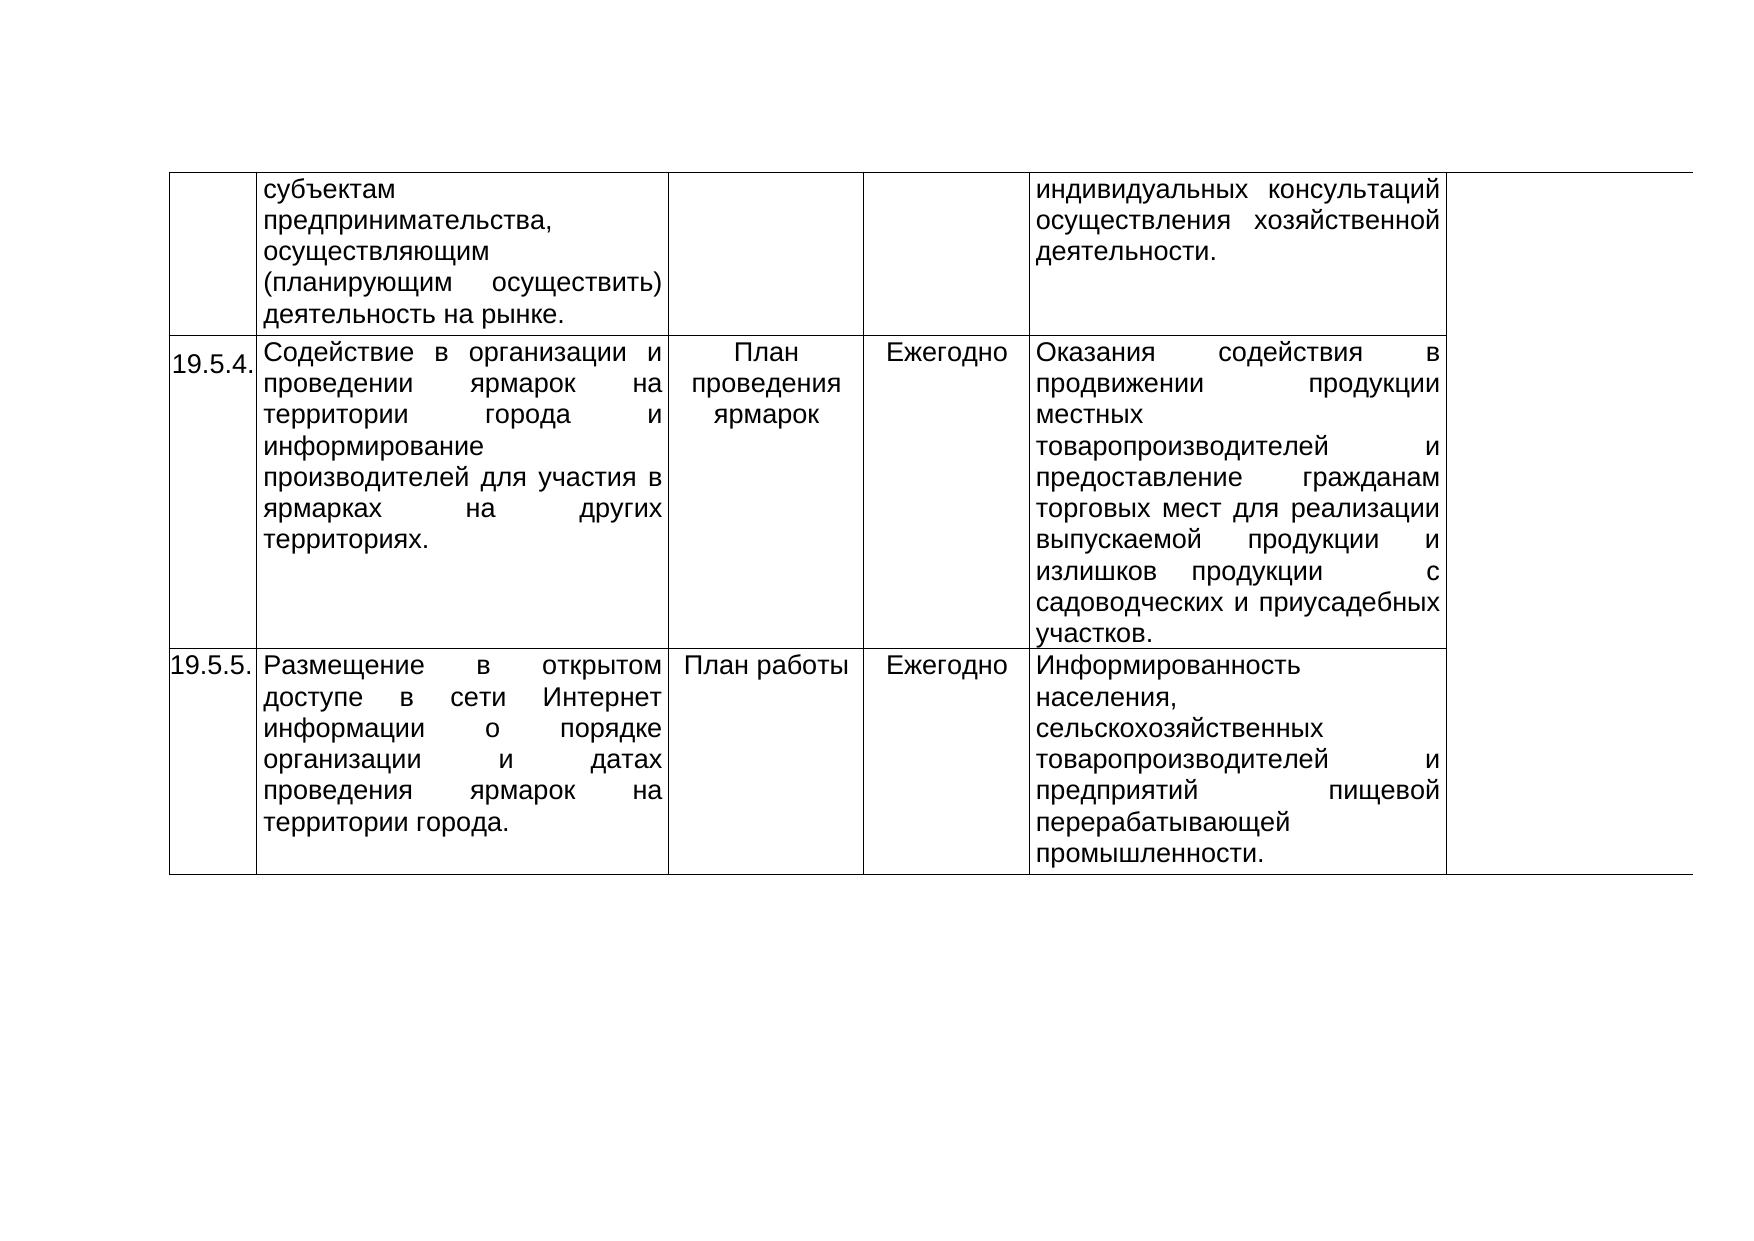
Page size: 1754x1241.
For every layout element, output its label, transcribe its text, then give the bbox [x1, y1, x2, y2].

table_cell Размещение в открытом доступе в сети Интернет информации о порядке организации и датах проведения ярмарок на территории города. [257, 649, 668, 874]
table_cell [1447, 173, 1692, 874]
table_cell субъектам предпринимательства, осуществляющим (планирующим осуществить) деятельность на рынке. [257, 173, 668, 335]
table_cell [669, 173, 863, 335]
table_cell индивидуальных консультаций осуществления хозяйственной деятельности. [1030, 173, 1446, 335]
table_cell Содействие в организации и проведении ярмарок на территории города и информирование производителей для участия в ярмарках на других территориях. [257, 336, 668, 648]
table_cell Ежегодно [864, 649, 1029, 874]
table_cell План проведения ярмарок [669, 336, 863, 648]
table_cell План работы [669, 649, 863, 874]
table_cell Оказания содействия в продвижении продукции местных товаропроизводителей и предоставление гражданам торговых мест для реализации выпускаемой продукции и излишков продукции с садоводческих и приусадебных участков. [1030, 336, 1446, 648]
table_cell 19.5.4. [170, 336, 256, 648]
table_cell [864, 173, 1029, 335]
table_cell Ежегодно [864, 336, 1029, 648]
table_cell Информированность населения, сельскохозяйственных товаропроизводителей и предприятий пищевой перерабатывающей промышленности. [1030, 649, 1446, 874]
table_cell 19.5.5. [170, 649, 256, 874]
table_cell [170, 173, 256, 335]
